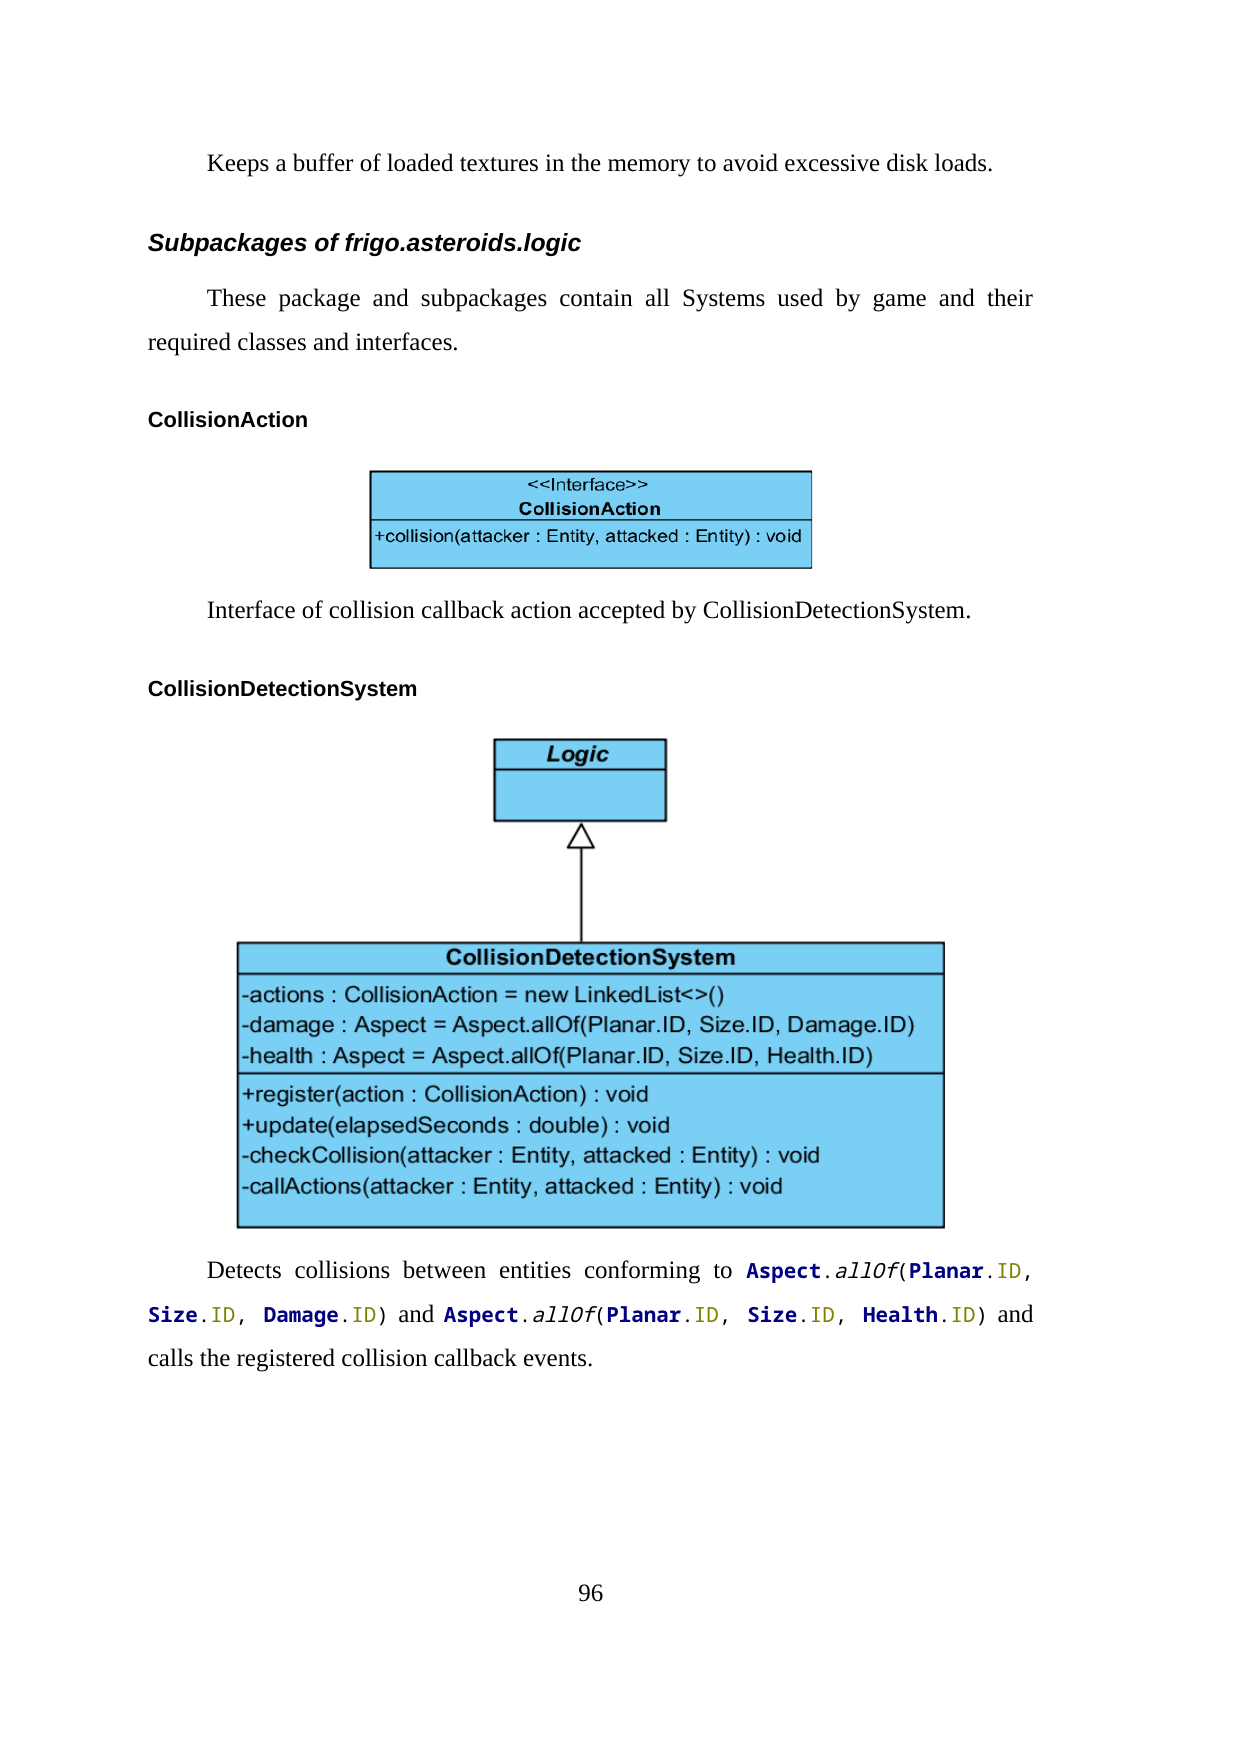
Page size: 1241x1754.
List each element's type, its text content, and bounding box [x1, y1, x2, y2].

text Interface of collision callback action accepted by CollisionDetectionSystem. [148, 595, 1033, 624]
text Detects collisions between entities conforming to Aspect.allOf(Planar.ID, Size.ID, Damage.ID) and Aspect.allOf(Planar.ID, Size.ID, Health.ID) and calls the registered collision callback events. [148, 1255, 1033, 1372]
text These package and subpackages contain all Systems used by game and their required classes and interfaces. [148, 283, 1033, 355]
subtitle CollisionDetectionSystem [148, 676, 1033, 701]
subtitle Subpackages of frigo.asteroids.logic [148, 228, 1033, 257]
text Keeps a buffer of loaded textures in the memory to avoid excessive disk loads. [148, 148, 1033, 176]
subtitle CollisionAction [148, 407, 1033, 432]
picture [236, 738, 945, 1229]
picture [369, 470, 813, 569]
